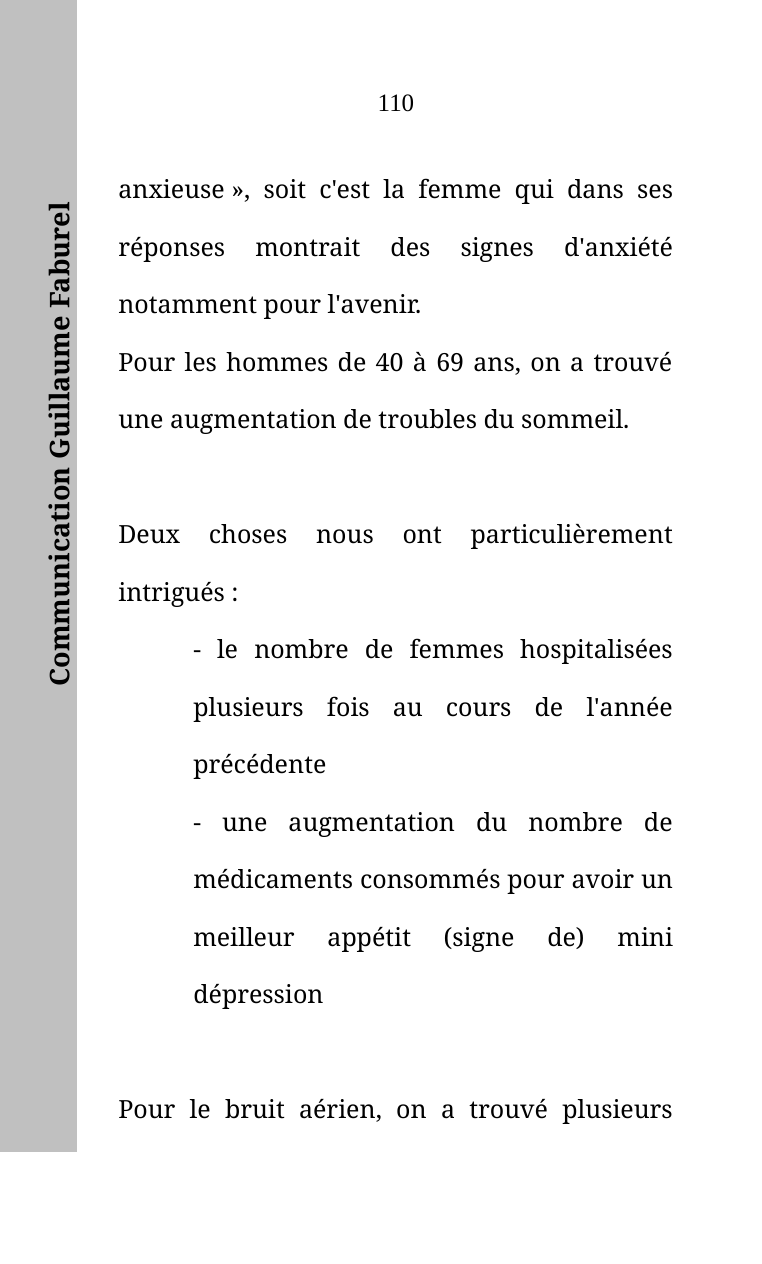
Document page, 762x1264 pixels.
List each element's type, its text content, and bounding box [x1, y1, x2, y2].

text Pour les hommes de 40 à 69 ans, on a trouvé une augmentation de troubles du sommeil. [118, 321, 673, 436]
text - le nombre de femmes hospitalisées plusieurs fois au cours de l'année précédente [193, 619, 673, 781]
text anxieuse », soit c'est la femme qui dans ses réponses montrait des signes d'anxiété notamment pour l'avenir. [118, 147, 673, 321]
text Pour le bruit aérien, on a trouvé plusieurs [118, 1069, 673, 1126]
text Deux choses nous ont particulièrement intrigués : [118, 494, 673, 609]
text - une augmentation du nombre de médicaments consommés pour avoir un meilleur appétit (signe de) mini dépression [193, 792, 673, 1011]
text Communication Guillaume Faburel [0, 187, 77, 686]
